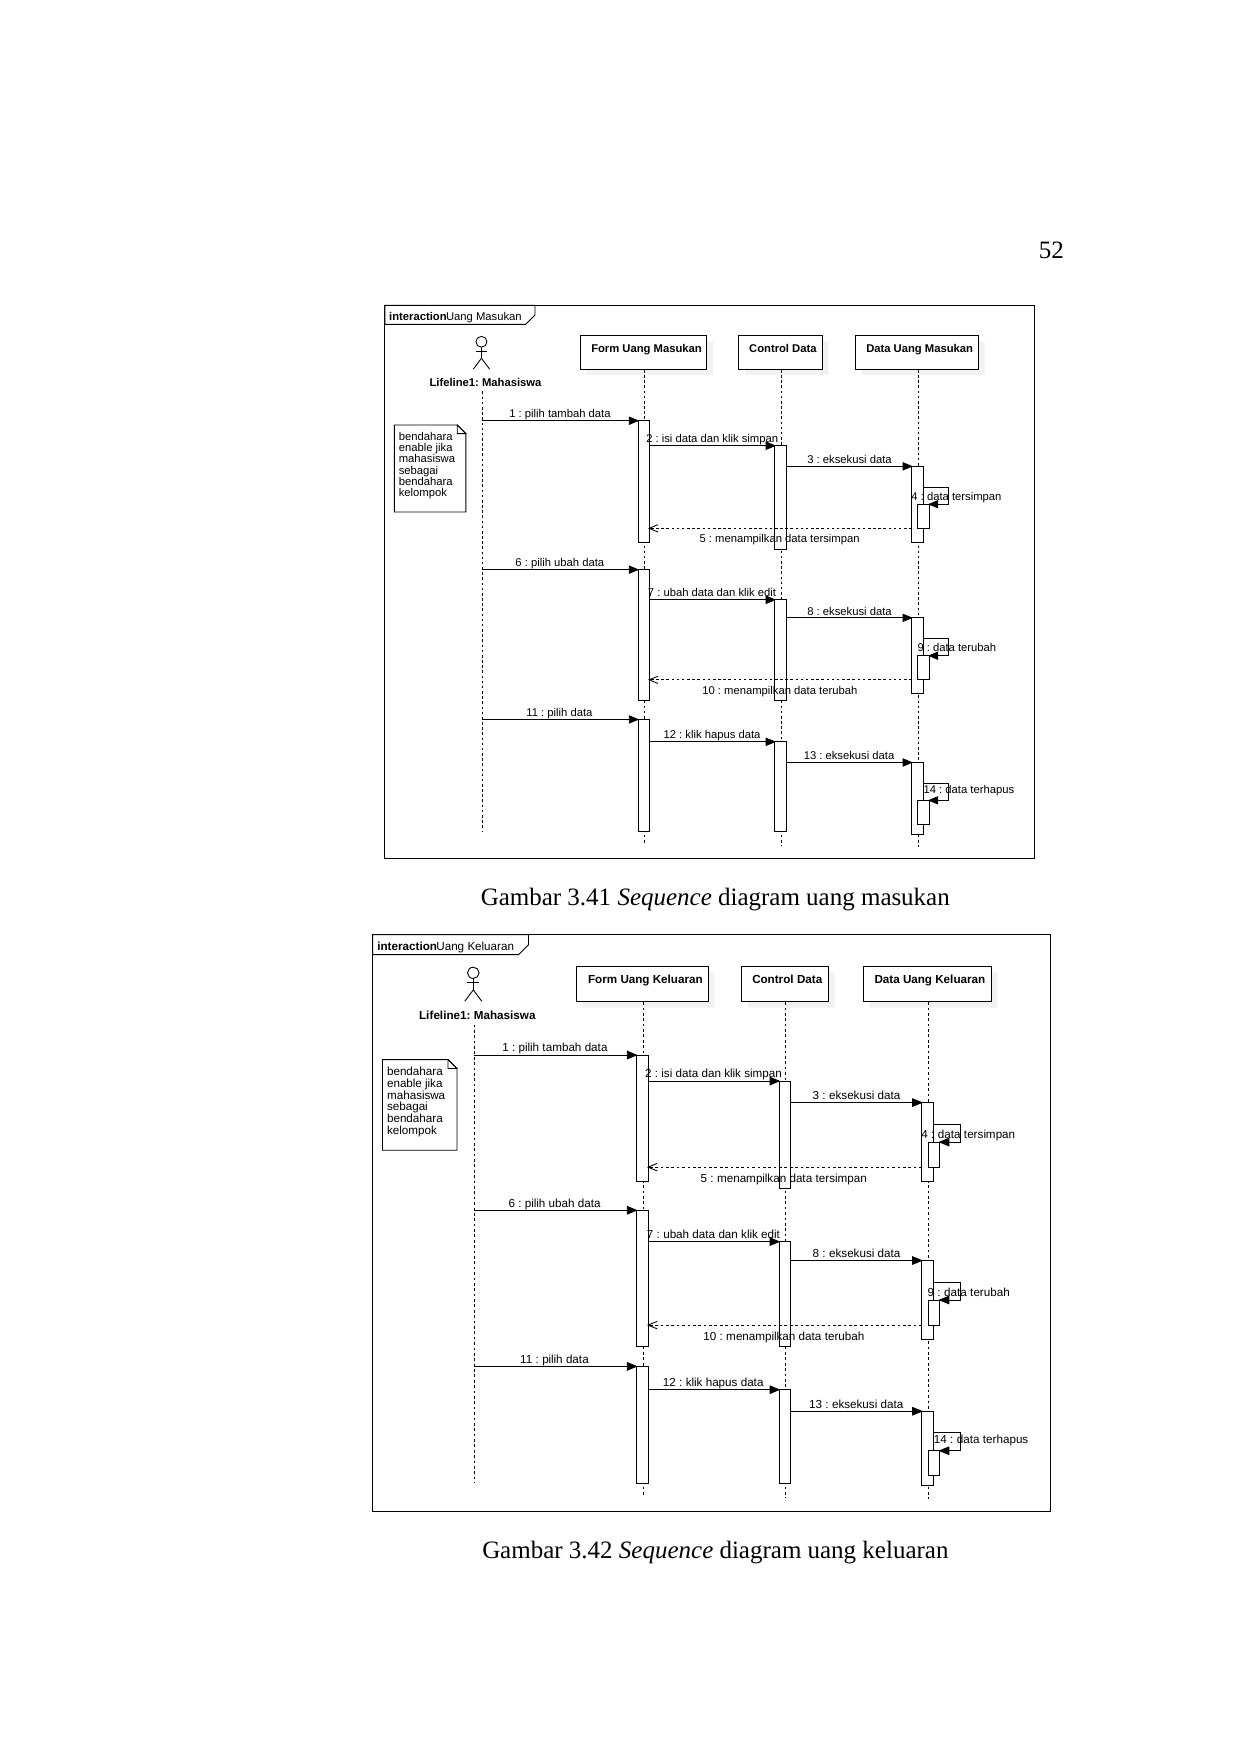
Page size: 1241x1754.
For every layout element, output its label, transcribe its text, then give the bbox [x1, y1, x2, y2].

text Gambar 3.41 Sequence diagram uang masukan [367, 294, 1063, 911]
text Gambar 3.42 Sequence diagram uang keluaran [367, 925, 1063, 1564]
